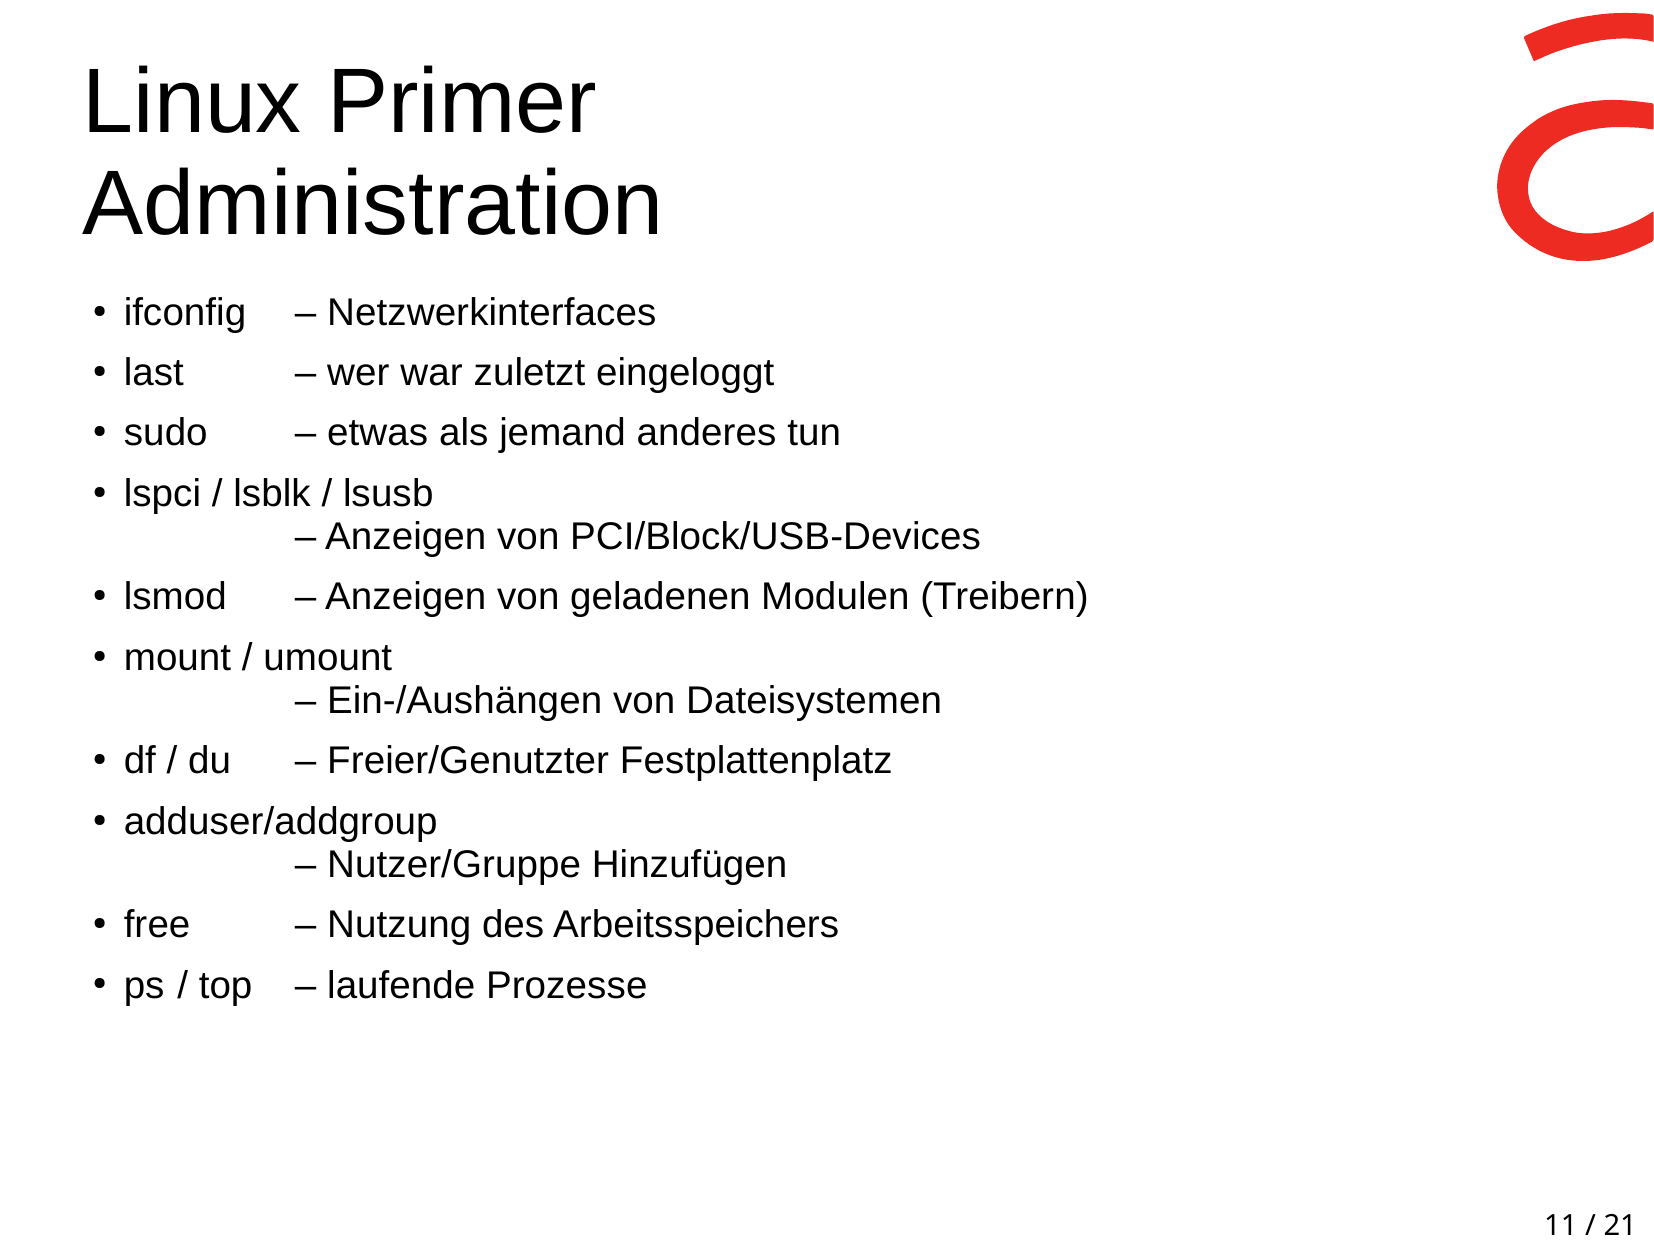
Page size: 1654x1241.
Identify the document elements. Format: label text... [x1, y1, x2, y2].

list ifconfig – Netzwerkinterfaces last – wer war zuletzt eingeloggt sudo – etwas als jemand anderes tun lspci / lsblk / lsusb – Anzeigen von PCI/Block/USB-Devices lsmod – Anzeigen von geladenen Modulen (Treibern) mount / umount – Ein-/Aushängen von Dateisystemen df / du – Freier/Genutzter Festplattenplatz adduser/addgroup – Nutzer/Gruppe Hinzufügen free – Nutzung des Arbeitsspeichers ps / top – laufende Prozesse [82, 290, 1571, 1010]
title Linux Primer Administration [82, 49, 1571, 257]
